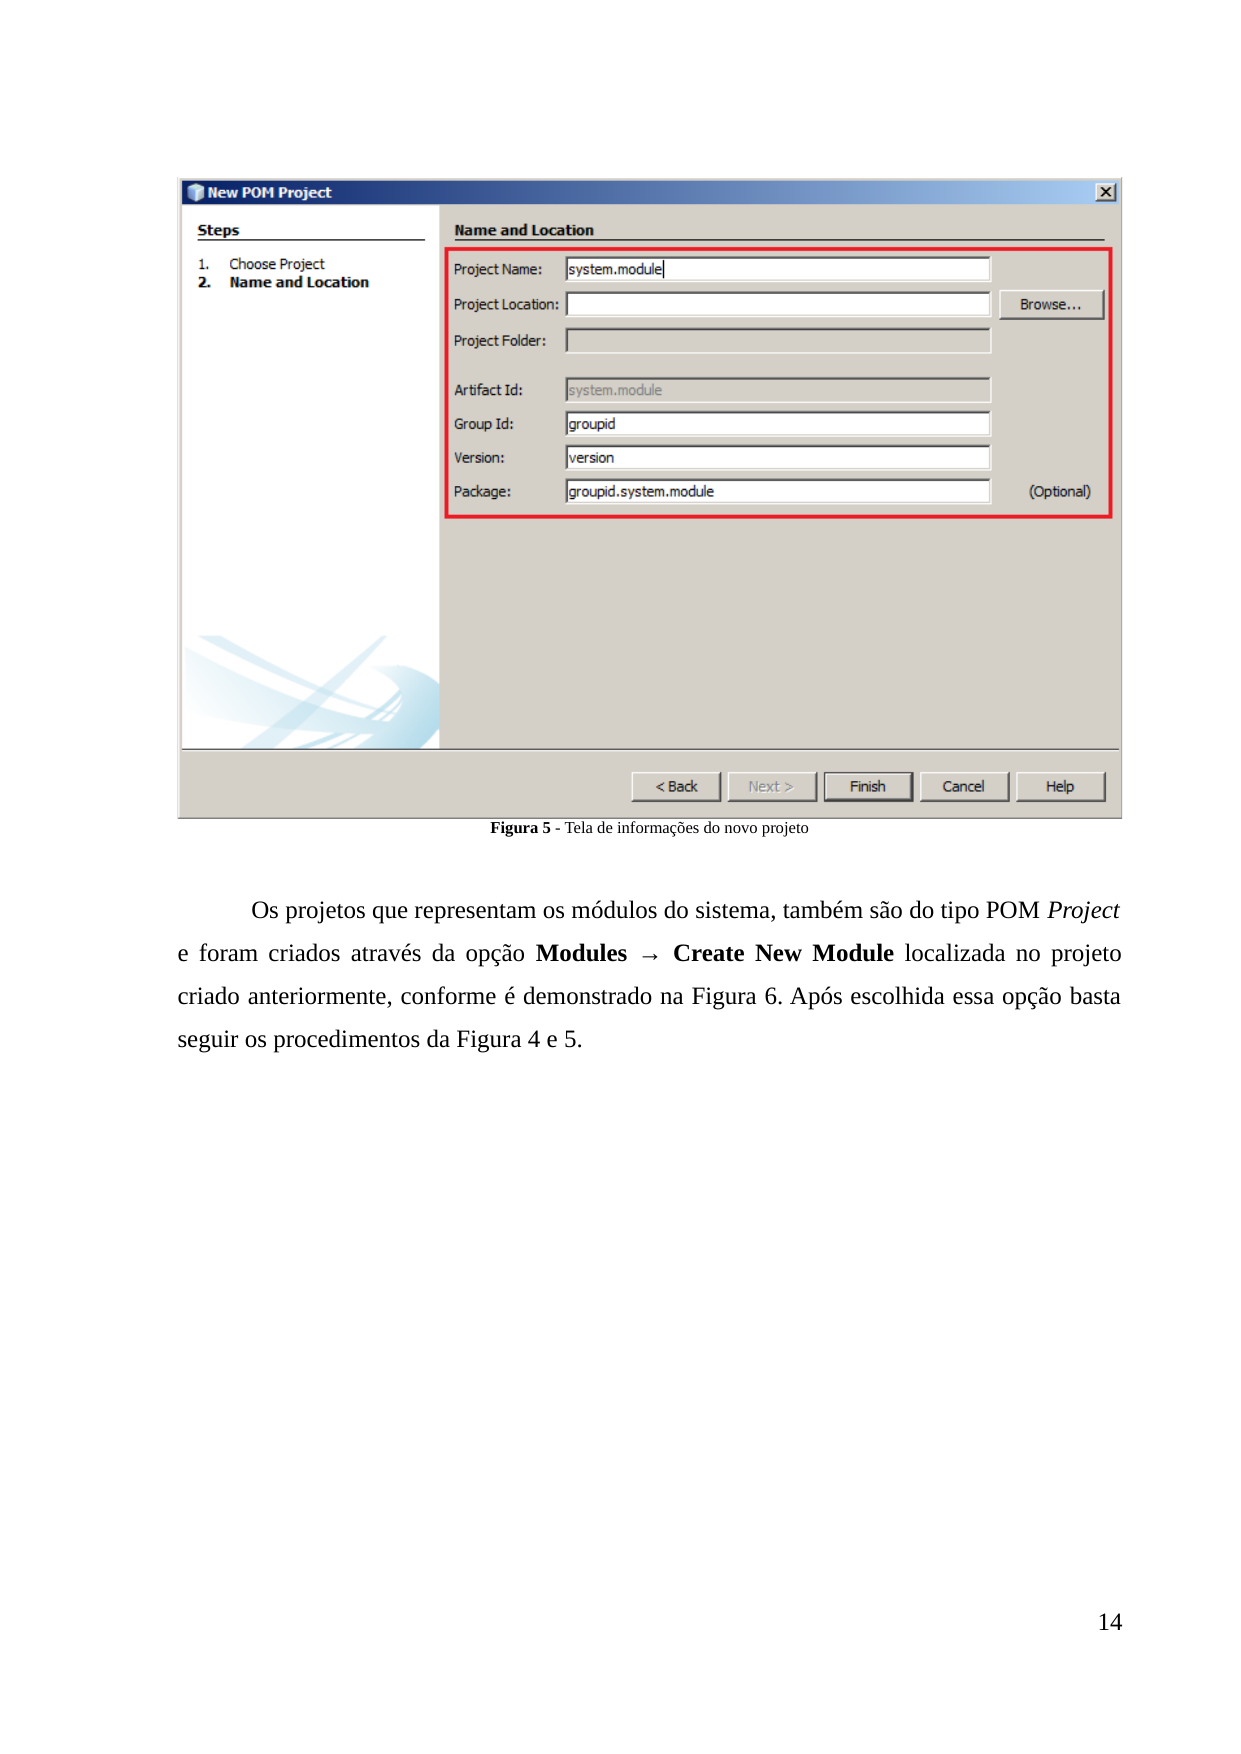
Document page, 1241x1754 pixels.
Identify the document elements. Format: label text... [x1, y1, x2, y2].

picture [177, 177, 1123, 819]
text Figura 5 - Tela de informações do novo projeto [177, 819, 1122, 837]
text Os projetos que representam os módulos do sistema, também são do tipo POM Project e foram criados através da opção Modules → Create New Module localizada no projeto criado anteriormente, conforme é demonstrado na Figura 6. Após escolhida essa opção basta seguir os procedimentos da Figura 4 e 5. [177, 895, 1122, 1053]
